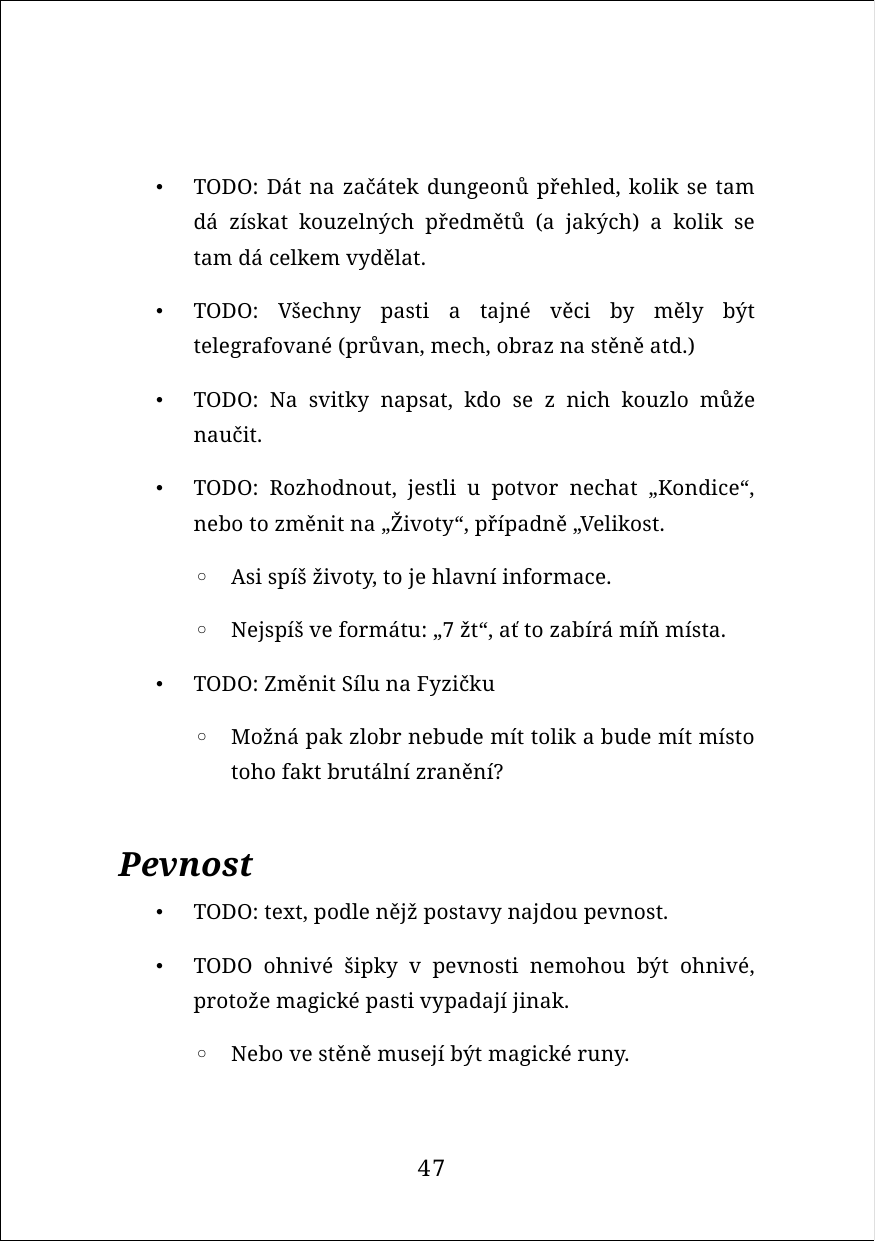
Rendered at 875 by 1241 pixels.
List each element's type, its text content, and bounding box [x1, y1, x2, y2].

list TODO: Rozhodnout, jestli u potvor nechat „Kondice“, nebo to změnit na „Životy“, případně „Velikost. [156, 473, 756, 537]
subtitle Pevnost [118, 840, 756, 886]
list TODO ohnivé šipky v pevnosti nemohou být ohnivé, protože magické pasti vypadají jinak. [156, 951, 756, 1015]
list TODO: Změnit Sílu na Fyzičku [156, 669, 756, 697]
list Nebo ve stěně musejí být magické runy. [193, 1039, 756, 1068]
list TODO: text, podle nějž postavy najdou pevnost. [156, 897, 756, 926]
list TODO: Na svitky napsat, kdo se z nich kouzlo může naučit. [156, 385, 756, 449]
list Možná pak zlobr nebude mít tolik a bude mít místo toho fakt brutální zranění? [193, 722, 756, 786]
list TODO: Všechny pasti a tajné věci by měly být telegrafované (průvan, mech, obraz na stěně atd.) [156, 296, 756, 360]
list Nejspíš ve formátu: „7 žt“, ať to zabírá míň místa. [193, 616, 756, 644]
list TODO: Dát na začátek dungeonů přehled, kolik se tam dá získat kouzelných předmětů (a jakých) a kolik se tam dá celkem vydělat. [156, 172, 756, 271]
list Asi spíš životy, to je hlavní informace. [193, 562, 756, 591]
